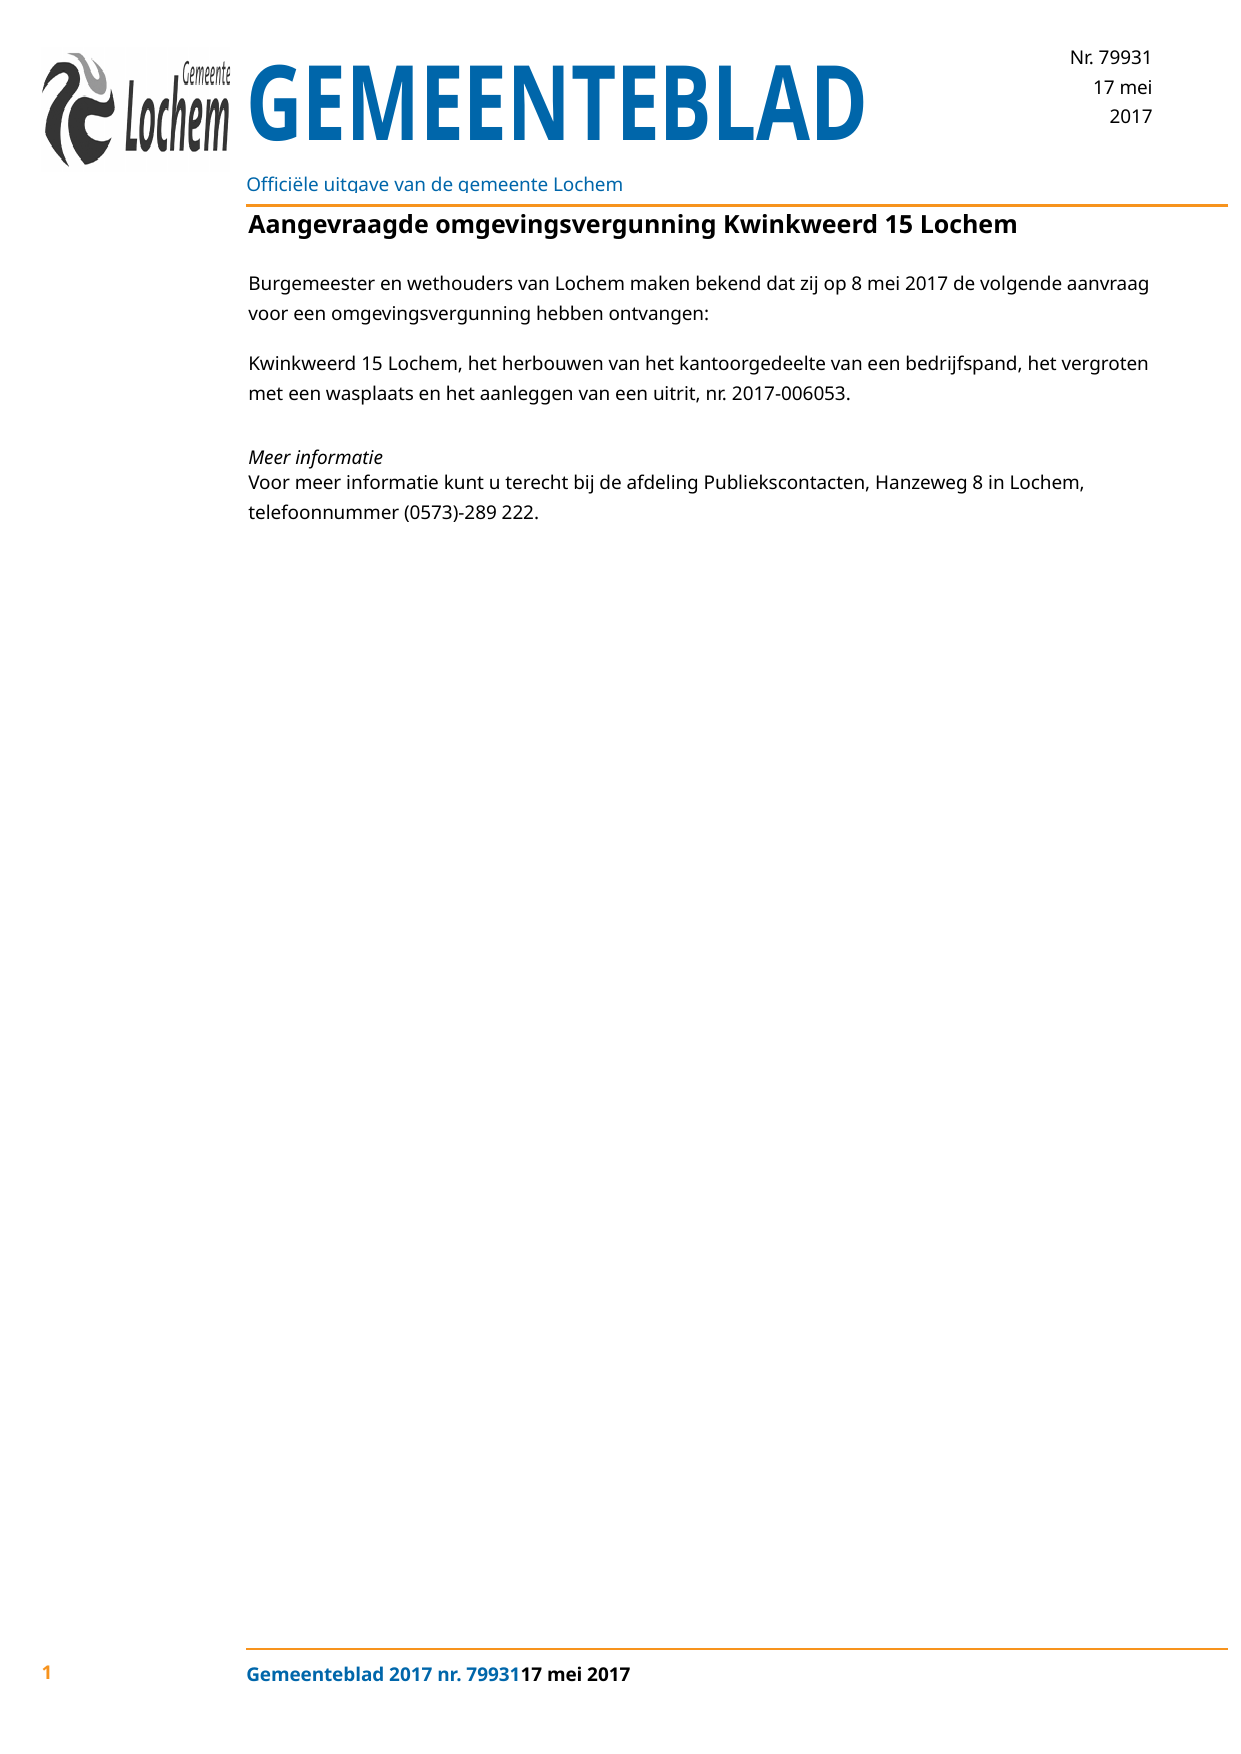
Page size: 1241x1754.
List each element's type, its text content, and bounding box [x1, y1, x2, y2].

text Voor meer informatie kunt u terecht bij de afdeling Publiekscontacten, Hanzeweg 8 in Lochem, telefoonnummer (0573)-289 222. [248, 469, 1152, 525]
text Meer informatie [248, 444, 1152, 469]
picture [41, 47, 231, 172]
text Aangevraagde omgevingsvergunning Kwinkweerd 15 Lochem [248, 207, 1152, 241]
text Burgemeester en wethouders van Lochem maken bekend dat zij op 8 mei 2017 de volgende aanvraag voor een omgevingsvergunning hebben ontvangen: [248, 270, 1152, 326]
text Kwinkweerd 15 Lochem, het herbouwen van het kantoorgedeelte van een bedrijfspand, het vergroten met een wasplaats en het aanleggen van een uitrit, nr. 2017-006053. [248, 350, 1152, 406]
